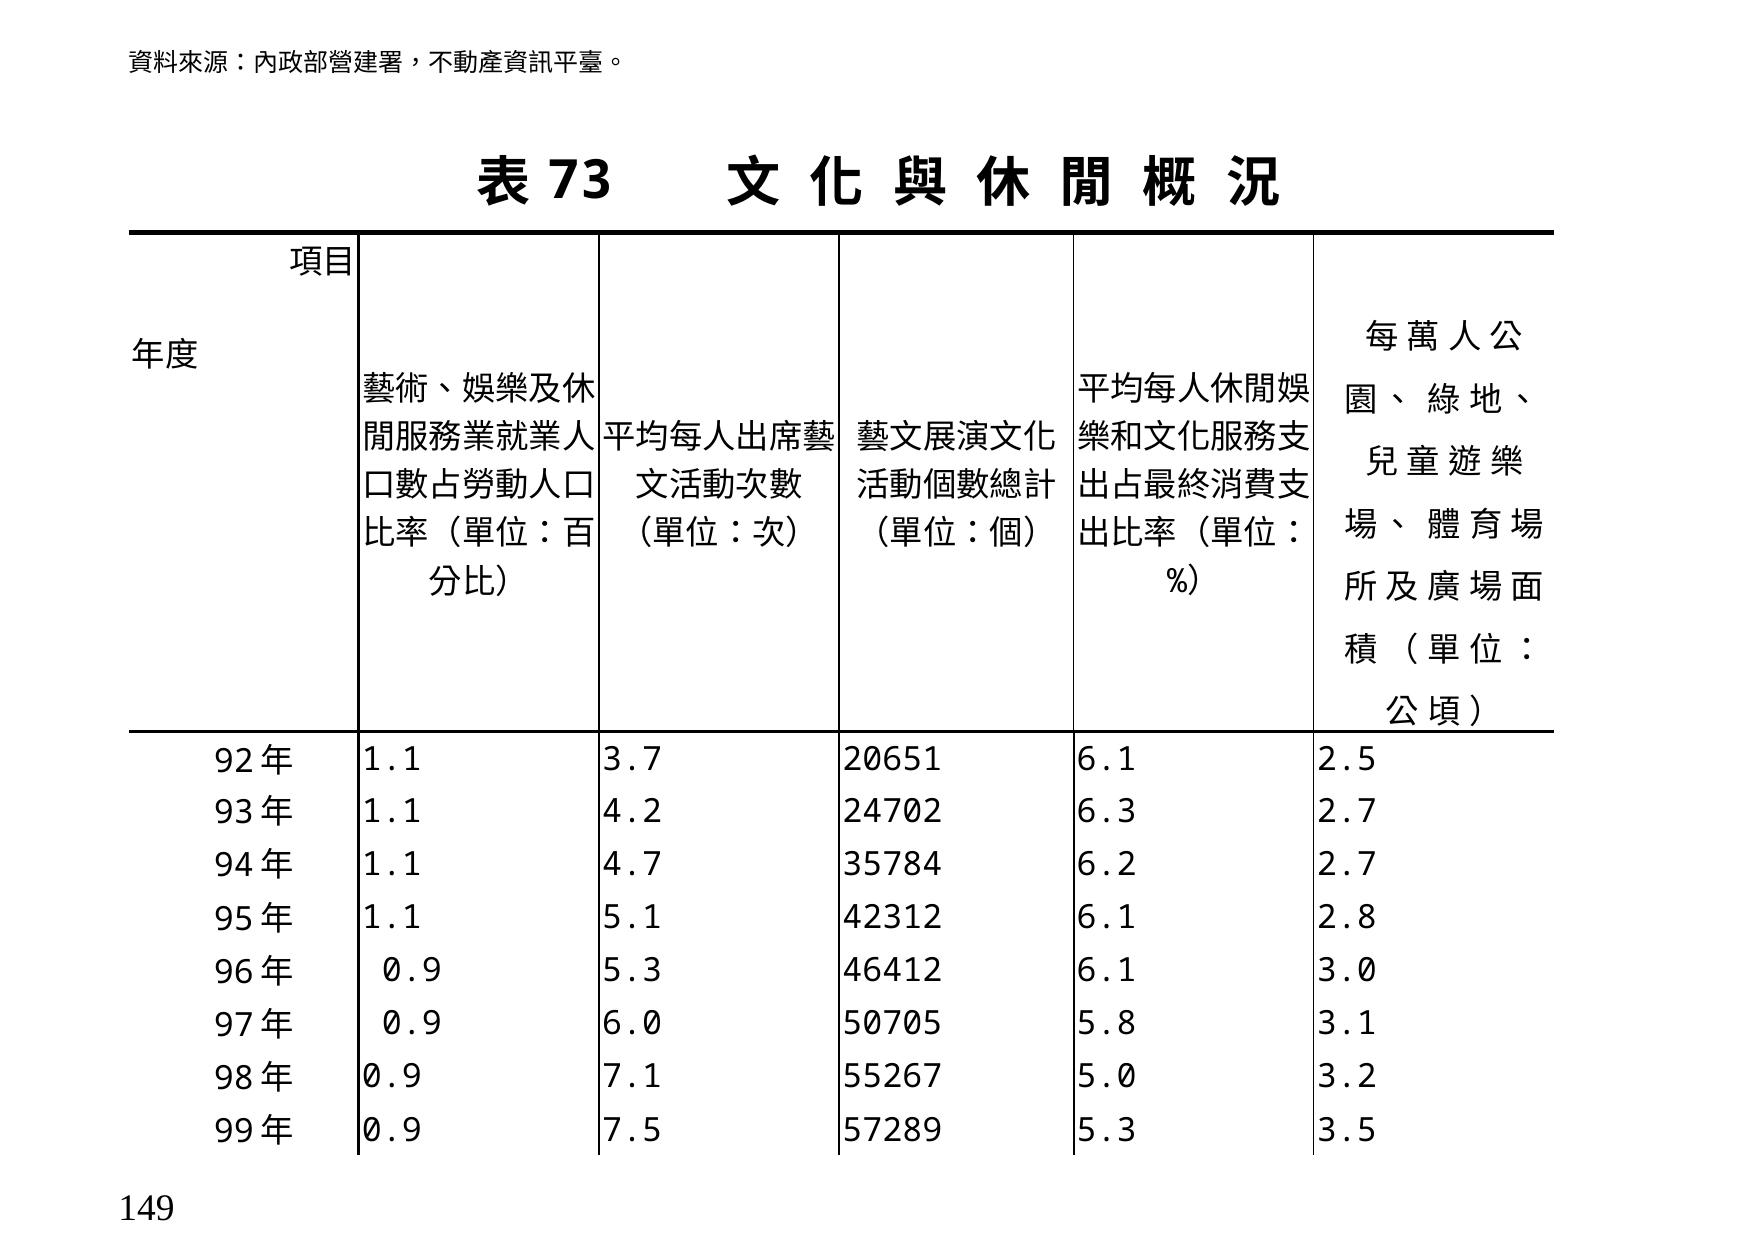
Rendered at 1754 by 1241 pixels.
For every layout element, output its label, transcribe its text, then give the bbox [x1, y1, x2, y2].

table_header 每萬人公園、綠地、兒童遊樂場、體育場所及廣場面積（單位：公頃） [1314, 235, 1554, 730]
table_cell 96年 [129, 942, 357, 995]
table_cell 6.3 [1075, 783, 1313, 836]
table_cell 2.7 [1314, 836, 1554, 889]
table_cell 5.8 [1075, 995, 1313, 1048]
table_cell 95年 [129, 889, 357, 942]
table_cell 24702 [840, 783, 1073, 836]
table_cell 97年 [129, 995, 357, 1048]
table_header 項目 年度 [129, 235, 357, 730]
table_cell 0.9 [360, 995, 598, 1048]
table_cell 42312 [840, 889, 1073, 942]
table_cell 0.9 [360, 1102, 598, 1155]
table_cell 6.1 [1075, 942, 1313, 995]
table_cell 6.1 [1075, 889, 1313, 942]
table_cell 3.0 [1314, 942, 1554, 995]
table_cell 2.8 [1314, 889, 1554, 942]
table_cell 1.1 [360, 836, 598, 889]
table_cell 50705 [840, 995, 1073, 1048]
table_cell 3.1 [1314, 995, 1554, 1048]
table_cell 2.5 [1314, 733, 1554, 783]
table_cell 4.2 [600, 783, 838, 836]
table_cell 55267 [840, 1049, 1073, 1102]
subtitle 表73 文化與休閒概況 [128, 105, 1628, 230]
table_cell 5.1 [600, 889, 838, 942]
table_cell 1.1 [360, 733, 598, 783]
table_cell 5.0 [1075, 1049, 1313, 1102]
table_cell 46412 [840, 942, 1073, 995]
table_cell 98年 [129, 1049, 357, 1102]
table_cell 6.1 [1075, 733, 1313, 783]
table_cell 0.9 [360, 1049, 598, 1102]
table_header 藝文展演文化活動個數總計 （單位：個） [840, 235, 1073, 730]
table_cell 7.5 [600, 1102, 838, 1155]
table_cell 2.7 [1314, 783, 1554, 836]
table_cell 6.2 [1075, 836, 1313, 889]
table_cell 3.7 [600, 733, 838, 783]
table_cell 5.3 [600, 942, 838, 995]
table_cell 92年 [129, 733, 357, 783]
table_cell 20651 [840, 733, 1073, 783]
text 資料來源：內政部營建署，不動產資訊平臺。 [128, 42, 1543, 78]
table_cell 93年 [129, 783, 357, 836]
table_header 藝術、娛樂及休閒服務業就業人口數占勞動人口比率（單位：百分比） [360, 235, 598, 730]
table_cell 35784 [840, 836, 1073, 889]
table_cell 94年 [129, 836, 357, 889]
table_cell 99年 [129, 1102, 357, 1155]
table_header 平均每人出席藝文活動次數 （單位：次） [600, 235, 838, 730]
table_cell 57289 [840, 1102, 1073, 1155]
table_cell 6.0 [600, 995, 838, 1048]
table_cell 0.9 [360, 942, 598, 995]
table_cell 4.7 [600, 836, 838, 889]
table_cell 3.5 [1314, 1102, 1554, 1155]
table_cell 1.1 [360, 889, 598, 942]
table_cell 5.3 [1075, 1102, 1313, 1155]
table_cell 7.1 [600, 1049, 838, 1102]
table_cell 3.2 [1314, 1049, 1554, 1102]
table_header 平均每人休閒娛樂和文化服務支出占最終消費支出比率（單位：%） [1074, 235, 1313, 730]
table_cell 1.1 [360, 783, 598, 836]
